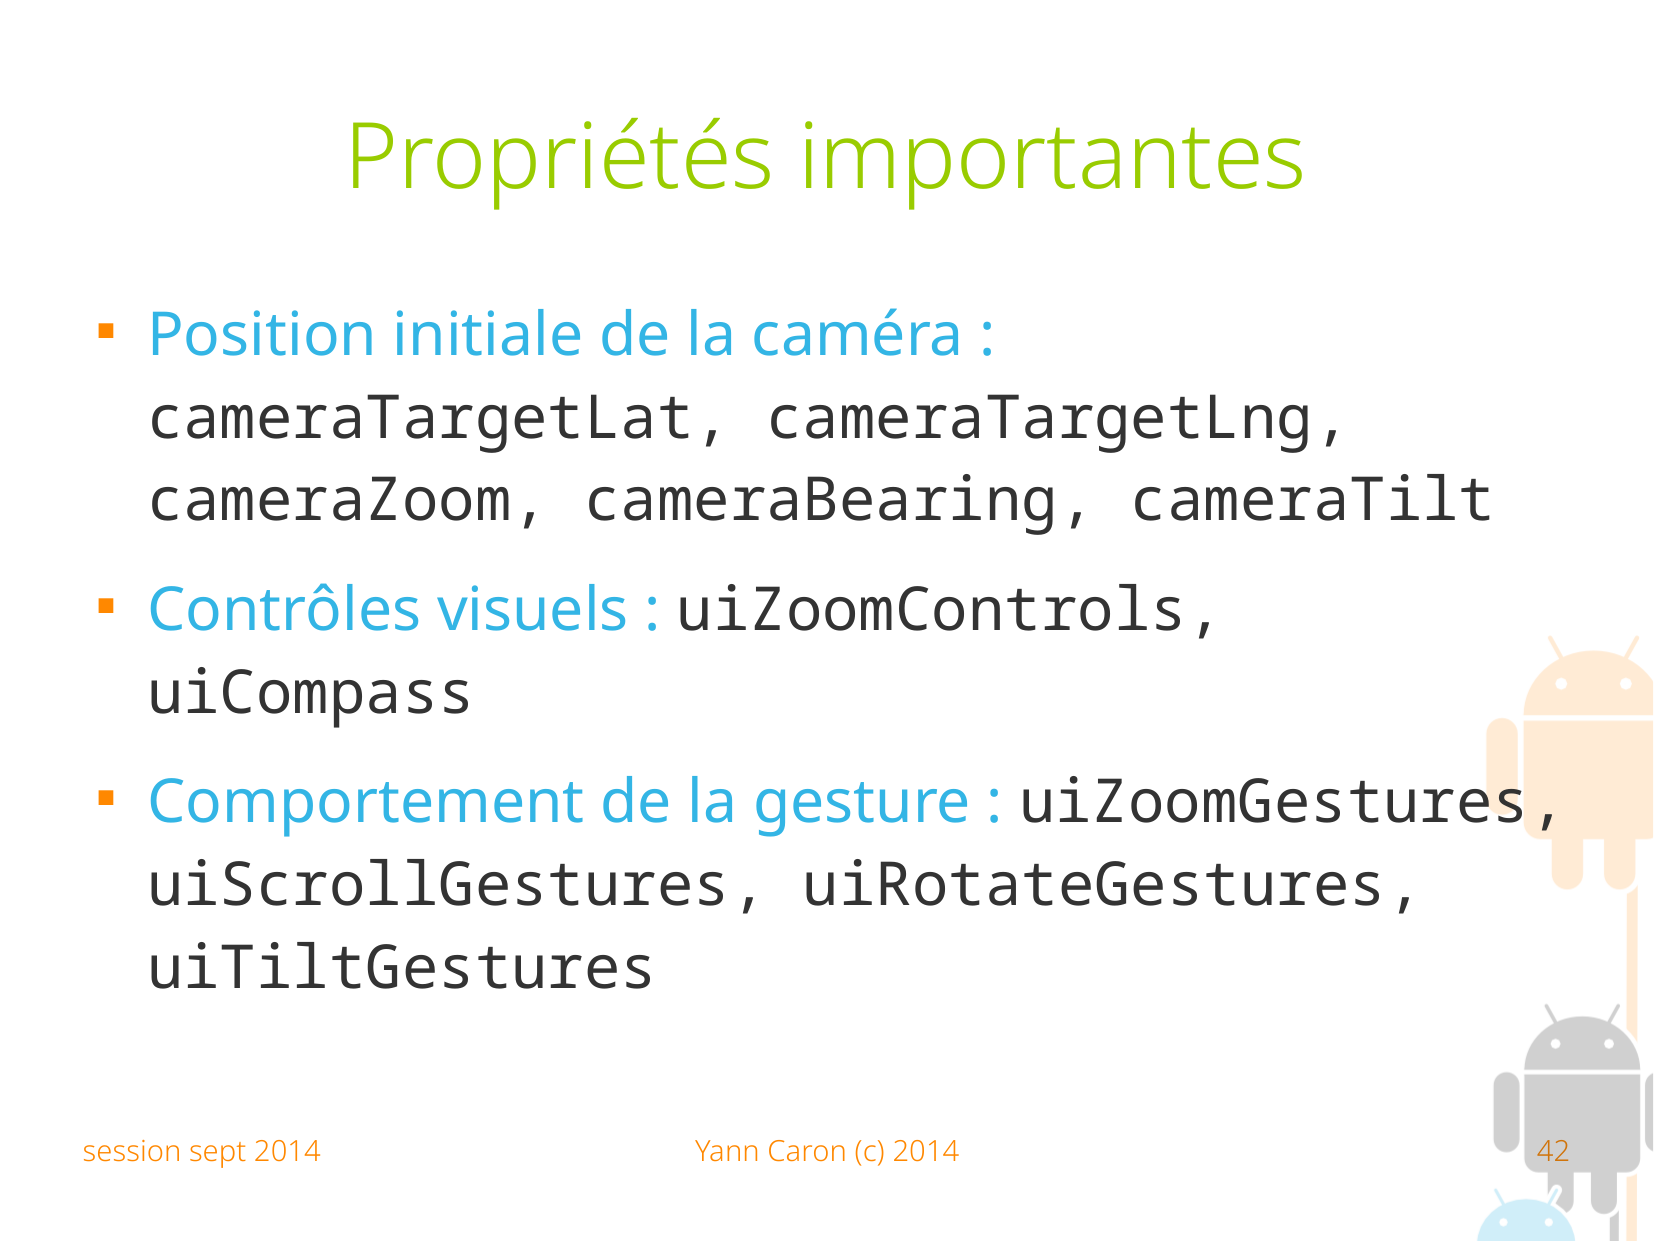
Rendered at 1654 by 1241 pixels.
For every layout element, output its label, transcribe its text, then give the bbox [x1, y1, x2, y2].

picture [240, 423, 1654, 1241]
list Position initiale de la caméra : cameraTargetLat, cameraTargetLng, cameraZoom, cameraBearing, cameraTilt Contrôles visuels : uiZoomControls, uiCompass Comportement de la gesture : uiZoomGestures, uiScrollGestures, uiRotateGestures, uiTiltGestures [82, 290, 1571, 1010]
title Propriétés importantes [82, 49, 1571, 257]
